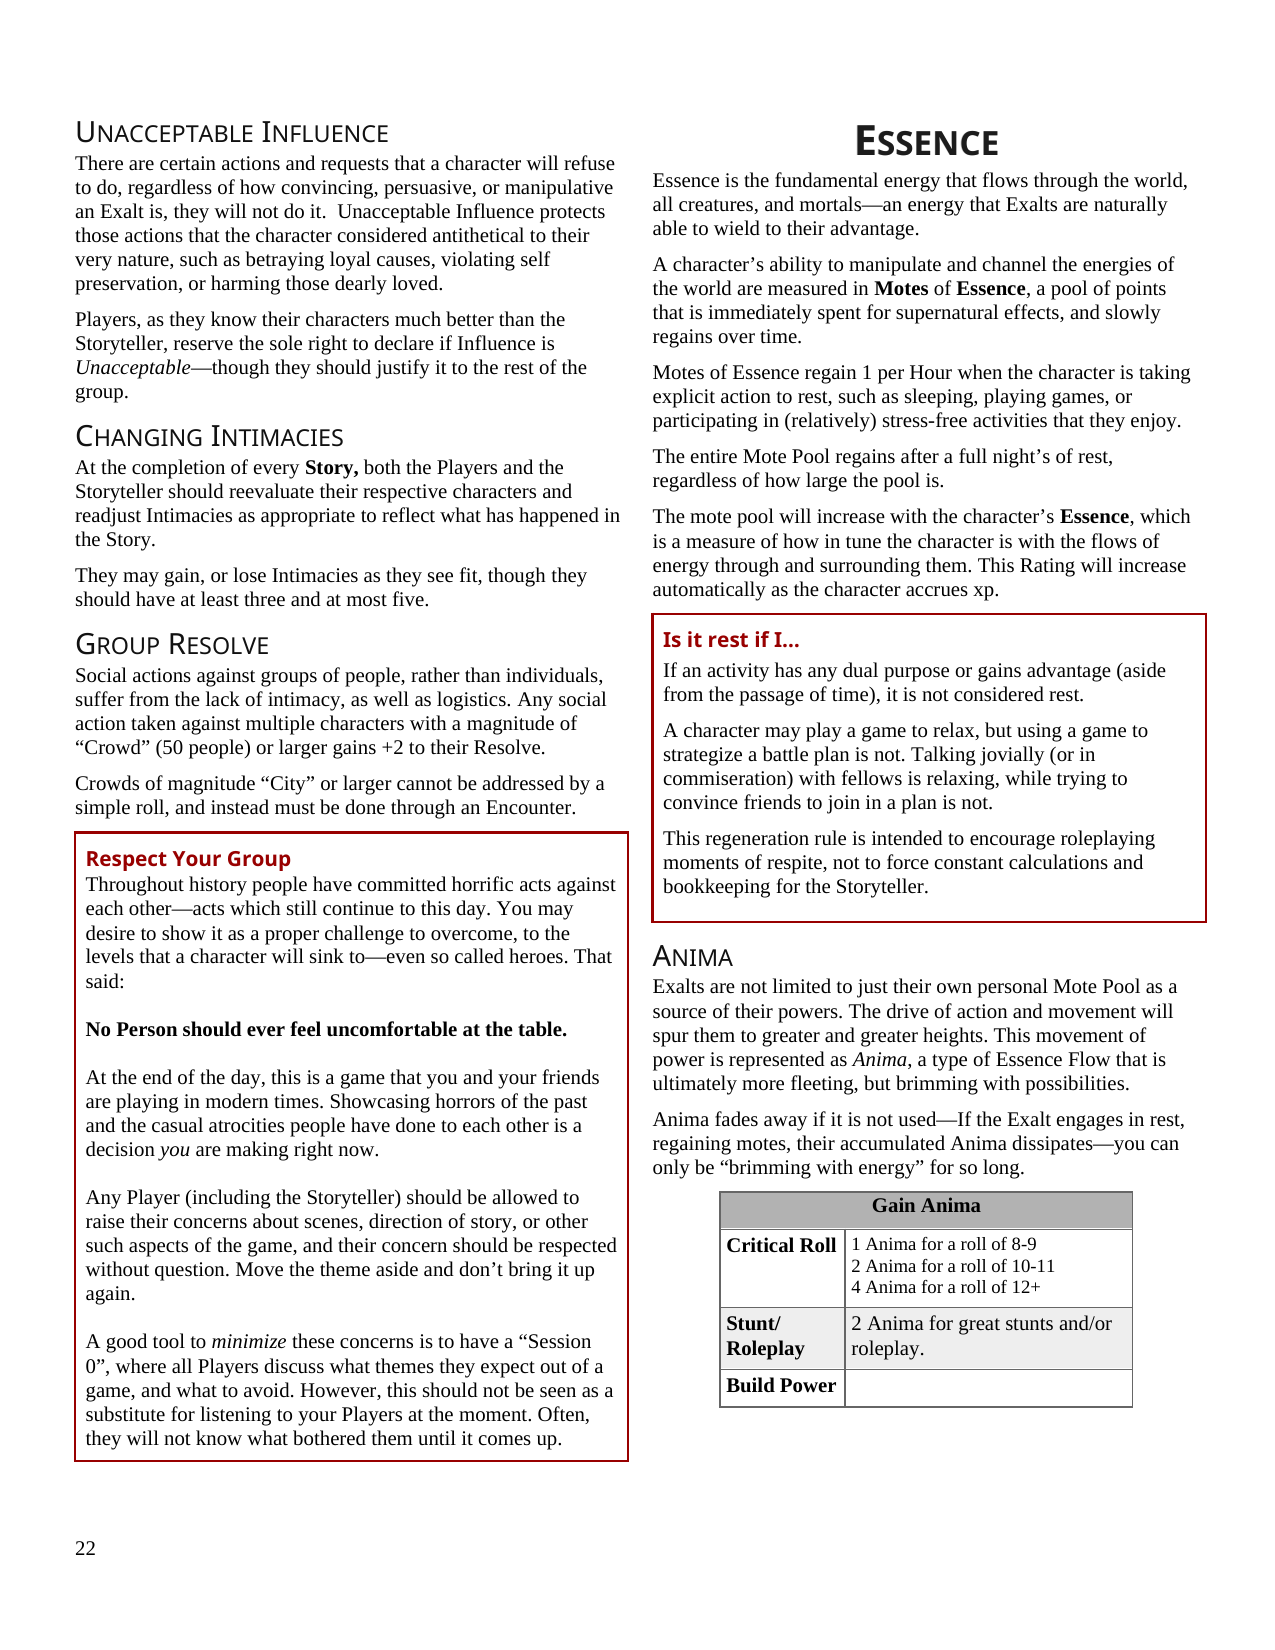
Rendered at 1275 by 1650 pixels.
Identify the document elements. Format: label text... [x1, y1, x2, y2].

table_header Is it rest if I… If an activity has any dual purpose or gains advantage (aside from the passage of time), it is not considered rest. A character may play a game to relax, but using a game to strategize a battle plan is not. Talking jovially (or in commiseration) with fellows is relaxing, while trying to convince friends to join in a plan is not. This regeneration rule is intended to encourage roleplaying moments of respite, not to force constant calculations and bookkeeping for the Storyteller. [654, 615, 1205, 921]
table_header Respect Your Group Throughout history people have committed horrific acts against each other—acts which still continue to this day. You may desire to show it as a proper challenge to overcome, to the levels that a character will sink to—even so called heroes. That said: No Person should ever feel uncomfortable at the table. At the end of the day, this is a game that you and your friends are playing in modern times. Showcasing horrors of the past and the casual atrocities people have done to each other is a decision you are making right now. Any Player (including the Storyteller) should be allowed to raise their concerns about scenes, direction of story, or other such aspects of the game, and their concern should be respected without question. Move the theme aside and don’t bring it up again. A good tool to minimize these concerns is to have a “Session 0”, where all Players discuss what themes they expect out of a game, and what to avoid. However, this should not be seen as a substitute for listening to your Players at the moment. Often, they will not know what bothered them until it comes up. [76, 834, 627, 1460]
table_cell [846, 1370, 1132, 1406]
subtitle Changing Intimacies [75, 415, 622, 455]
text A character’s ability to manipulate and channel the energies of the world are measured in Motes of Essence, a pool of points that is immediately spent for supernatural effects, and slowly regains over time. [652, 252, 1200, 348]
text The mote pool will increase with the character’s Essence, which is a measure of how in tune the character is with the flows of energy through and surrounding them. This Rating will increase automatically as the character accrues xp. [652, 504, 1200, 601]
table_cell Build Power [721, 1370, 844, 1406]
text Social actions against groups of people, rather than individuals, suffer from the lack of intimacy, as well as logistics. Any social action taken against multiple characters with a magnitude of “Crowd” (50 people) or larger gains +2 to their Resolve. [75, 663, 622, 759]
text Players, as they know their characters much better than the Storyteller, reserve the sole right to declare if Influence is Unacceptable—though they should justify it to the rest of the group. [75, 307, 622, 403]
text The entire Mote Pool regains after a full night’s of rest, regardless of how large the pool is. [652, 444, 1200, 492]
text They may gain, or lose Intimacies as they see fit, though they should have at least three and at most five. [75, 563, 622, 611]
subtitle Anima [652, 935, 1200, 974]
text Essence is the fundamental energy that flows through the world, all creatures, and mortals—an energy that Exalts are naturally able to wield to their advantage. [652, 168, 1200, 240]
table_cell 2 Anima for great stunts and/or roleplay. [846, 1308, 1132, 1368]
table_header Gain Anima [721, 1193, 1132, 1228]
text At the completion of every Story, both the Players and the Storyteller should reevaluate their respective characters and readjust Intimacies as appropriate to reflect what has happened in the Story. [75, 455, 622, 551]
subtitle Essence [652, 111, 1200, 168]
text There are certain actions and requests that a character will refuse to do, regardless of how convincing, persuasive, or manipulative an Exalt is, they will not do it. Unacceptable Influence protects those actions that the character considered antithetical to their very nature, such as betraying loyal causes, violating self preservation, or harming those dearly loved. [75, 151, 622, 295]
text Anima fades away if it is not used—If the Exalt engages in rest, regaining motes, their accumulated Anima dissipates—you can only be “brimming with energy” for so long. [652, 1107, 1200, 1179]
table_cell 1 Anima for a roll of 8-9 2 Anima for a roll of 10-11 4 Anima for a roll of 12+ [846, 1230, 1132, 1307]
text Motes of Essence regain 1 per Hour when the character is taking explicit action to rest, such as sleeping, playing games, or participating in (relatively) stress-free activities that they enjoy. [652, 360, 1200, 432]
subtitle Group Resolve [75, 623, 622, 663]
subtitle Unacceptable Influence [75, 111, 622, 151]
text Crowds of magnitude “City” or larger cannot be addressed by a simple roll, and instead must be done through an Encounter. [75, 771, 622, 819]
table_cell Critical Roll [721, 1230, 844, 1307]
table_cell Stunt/Roleplay [721, 1308, 844, 1368]
text Exalts are not limited to just their own personal Mote Pool as a source of their powers. The drive of action and movement will spur them to greater and greater heights. This movement of power is represented as Anima, a type of Essence Flow that is ultimately more fleeting, but brimming with possibilities. [652, 974, 1200, 1095]
